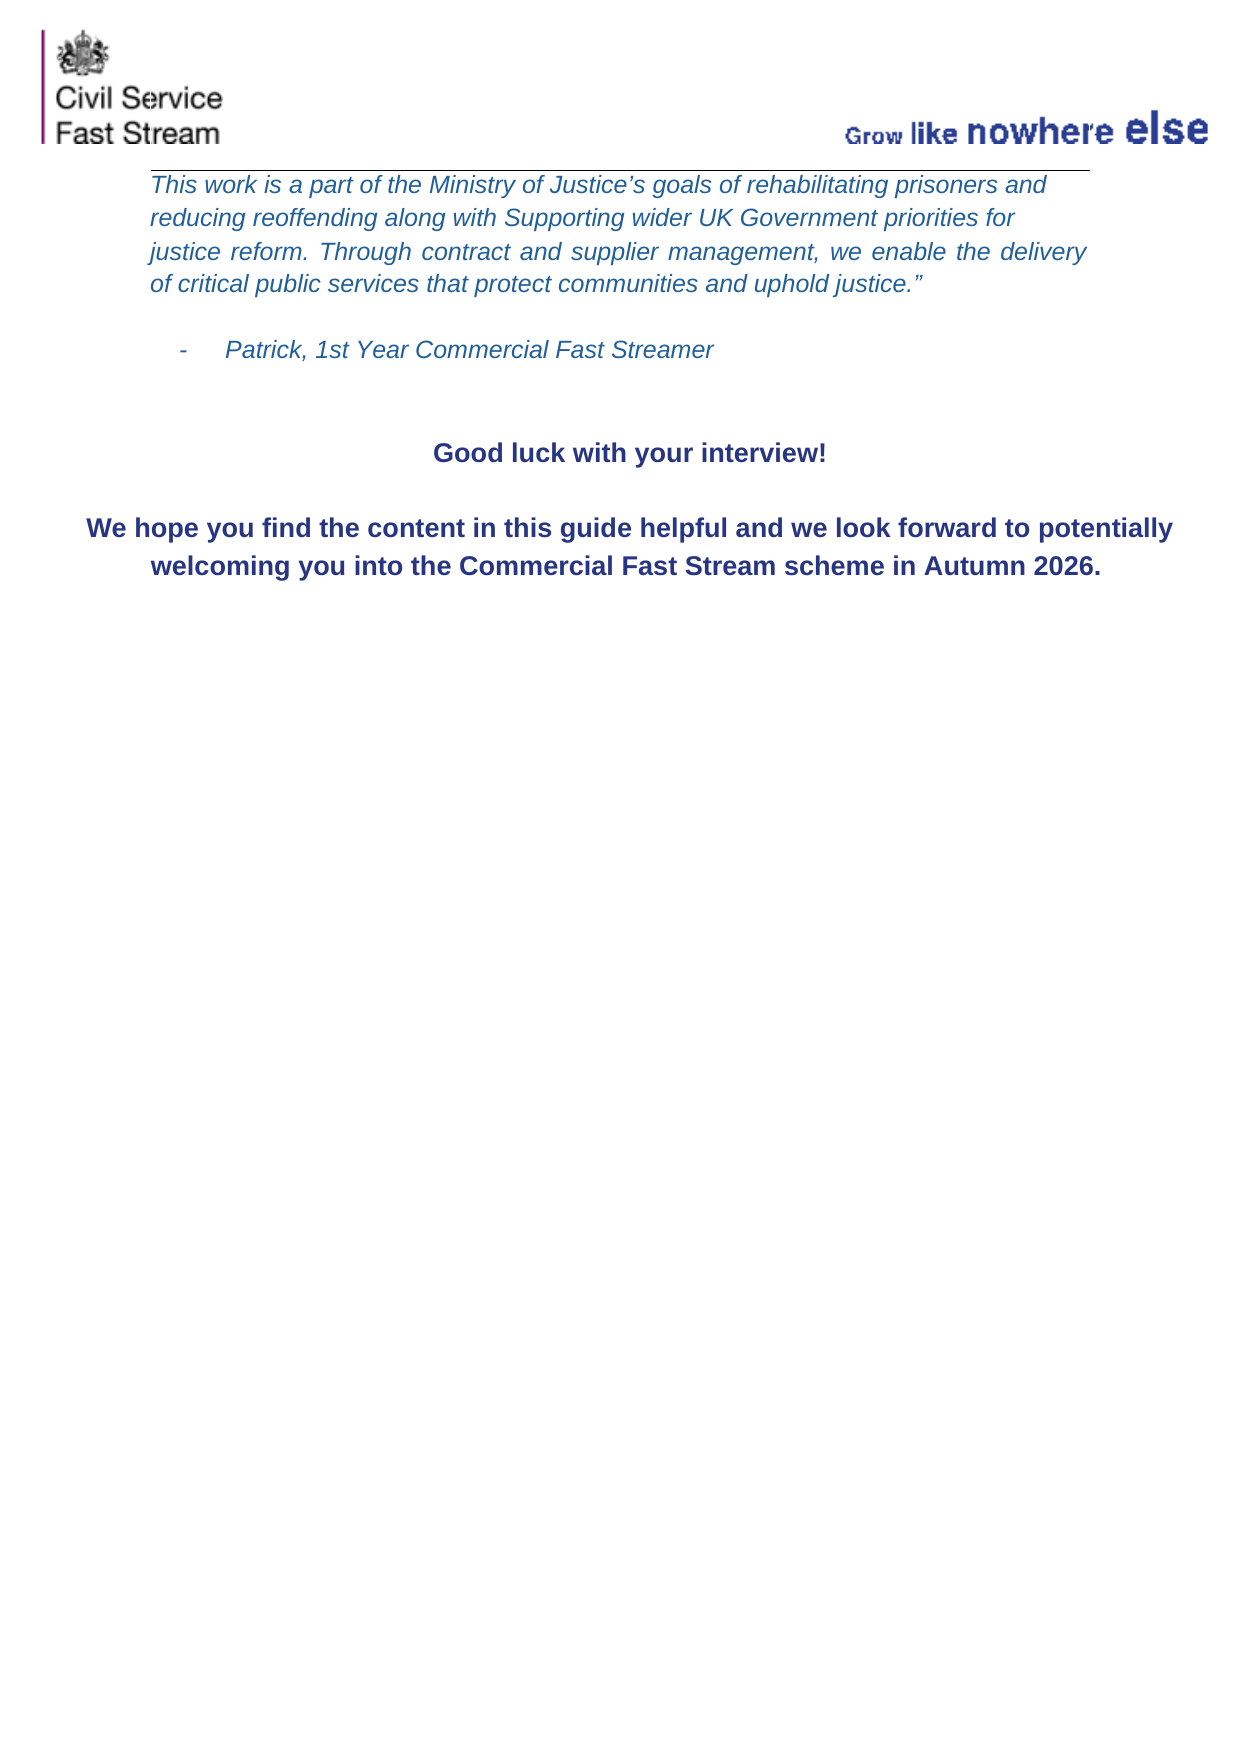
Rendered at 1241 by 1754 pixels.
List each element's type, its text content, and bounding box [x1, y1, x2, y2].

text justice reform. Through contract and supplier management, we enable the delivery of critical public services that protect communities and uphold justice.” [150, 236, 1090, 298]
text We hope you find the content in this guide helpful and we look forward to potentially welcoming you into the Commercial Fast Stream scheme in Autumn 2026. [76, 512, 1184, 581]
list Patrick, 1st Year Commercial Fast Streamer [187, 336, 1090, 364]
text Good luck with your interview! [76, 437, 1184, 469]
text reducing reoffending along with Supporting wider UK Government priorities for [150, 203, 1090, 232]
text This work is a part of the Ministry of Justice’s goals of rehabilitating prisoners and [150, 170, 1090, 199]
